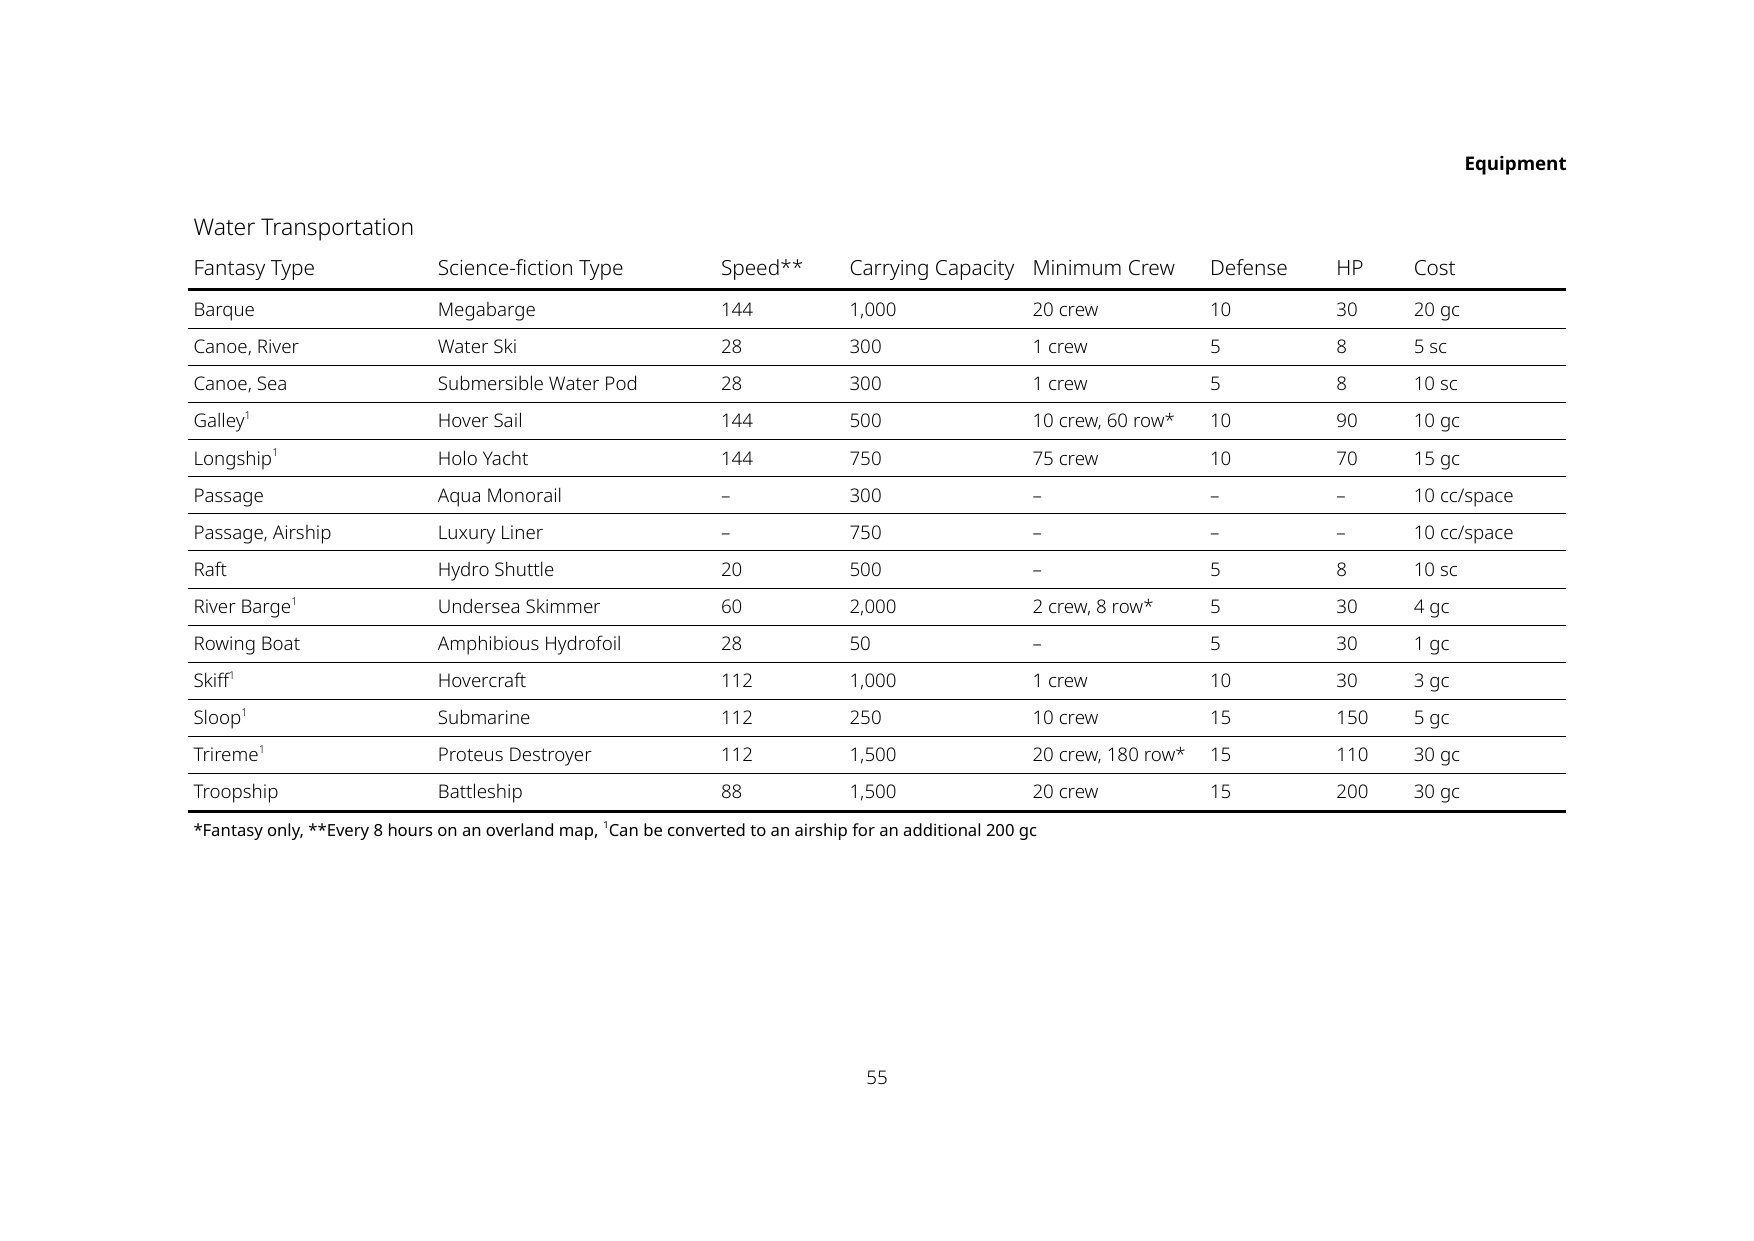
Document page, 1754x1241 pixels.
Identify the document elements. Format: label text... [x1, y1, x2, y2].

table_cell Hover Sail [432, 403, 715, 439]
table_cell 10 crew, 60 row* [1027, 403, 1204, 439]
table_cell Carrying Capacity [844, 248, 1027, 288]
table_cell 10 cc/space [1408, 514, 1566, 550]
table_cell Sloop1 [188, 700, 432, 736]
table_cell 5 [1204, 329, 1331, 365]
table_cell – [1204, 514, 1331, 550]
table_cell 10 crew [1027, 700, 1204, 736]
table_cell 20 gc [1408, 291, 1566, 328]
table_cell 20 crew [1027, 291, 1204, 328]
table_cell 15 [1204, 700, 1331, 736]
table_cell 300 [844, 366, 1027, 402]
table_cell – [1331, 514, 1408, 550]
table_cell Cost [1408, 248, 1566, 288]
table_cell – [1027, 514, 1204, 550]
table_cell 5 [1204, 626, 1331, 662]
table_cell Passage, Airship [188, 514, 432, 550]
table_cell 112 [715, 663, 844, 699]
table_cell 500 [844, 403, 1027, 439]
table_cell 8 [1331, 329, 1408, 365]
table_cell Proteus Destroyer [432, 737, 715, 773]
table_cell 10 cc/space [1408, 477, 1566, 513]
table_cell Fantasy Type [188, 248, 432, 288]
table_cell 10 [1204, 291, 1331, 328]
table_cell – [715, 514, 844, 550]
table_cell *Fantasy only, **Every 8 hours on an overland map, 1Can be converted to an airship for an additional 200 gc [188, 813, 1566, 847]
table_cell Submarine [432, 700, 715, 736]
table_cell 28 [715, 626, 844, 662]
table_cell 10 [1204, 663, 1331, 699]
table_cell 30 [1331, 589, 1408, 624]
table_cell 50 [844, 626, 1027, 662]
table_cell HP [1331, 248, 1408, 288]
table_cell 10 [1204, 440, 1331, 476]
table_cell 75 crew [1027, 440, 1204, 476]
table_cell Defense [1204, 248, 1331, 288]
table_cell Minimum Crew [1027, 248, 1204, 288]
table_cell 15 [1204, 737, 1331, 773]
table_cell 112 [715, 737, 844, 773]
table_cell Holo Yacht [432, 440, 715, 476]
table_cell 5 [1204, 551, 1331, 587]
table_cell 300 [844, 477, 1027, 513]
table_cell Passage [188, 477, 432, 513]
table_cell 1 crew [1027, 329, 1204, 365]
table_cell – [1027, 551, 1204, 587]
table_header Water Transportation [188, 205, 1566, 248]
table_cell Megabarge [432, 291, 715, 328]
table_cell Water Ski [432, 329, 715, 365]
table_cell Amphibious Hydrofoil [432, 626, 715, 662]
table_cell – [1331, 477, 1408, 513]
table_cell 30 [1331, 663, 1408, 699]
table_cell 200 [1331, 774, 1408, 810]
table_cell River Barge1 [188, 589, 432, 624]
table_cell 10 sc [1408, 366, 1566, 402]
table_cell 15 gc [1408, 440, 1566, 476]
table_cell Canoe, Sea [188, 366, 432, 402]
table_cell 60 [715, 589, 844, 624]
table_cell 30 [1331, 291, 1408, 328]
table_cell 8 [1331, 366, 1408, 402]
table_cell 1,500 [844, 774, 1027, 810]
table_cell Raft [188, 551, 432, 587]
table_cell – [1027, 626, 1204, 662]
table_cell – [715, 477, 844, 513]
table_cell 30 gc [1408, 737, 1566, 773]
table_cell 30 gc [1408, 774, 1566, 810]
table_cell 30 [1331, 626, 1408, 662]
table_cell Trireme1 [188, 737, 432, 773]
table_cell Longship1 [188, 440, 432, 476]
table_cell Barque [188, 291, 432, 328]
table_cell 20 crew, 180 row* [1027, 737, 1204, 773]
table_cell 1 crew [1027, 663, 1204, 699]
table_cell 144 [715, 440, 844, 476]
table_cell 90 [1331, 403, 1408, 439]
table_cell 500 [844, 551, 1027, 587]
table_cell Hovercraft [432, 663, 715, 699]
table_cell Speed** [715, 248, 844, 288]
table_cell 88 [715, 774, 844, 810]
table_cell 3 gc [1408, 663, 1566, 699]
table_cell Submersible Water Pod [432, 366, 715, 402]
table_cell 5 [1204, 589, 1331, 624]
table_cell 4 gc [1408, 589, 1566, 624]
table_cell 150 [1331, 700, 1408, 736]
table_cell 10 gc [1408, 403, 1566, 439]
table_cell 15 [1204, 774, 1331, 810]
table_cell Luxury Liner [432, 514, 715, 550]
table_cell 5 sc [1408, 329, 1566, 365]
table_cell Hydro Shuttle [432, 551, 715, 587]
table_cell 144 [715, 291, 844, 328]
table_cell 1,500 [844, 737, 1027, 773]
table_cell 300 [844, 329, 1027, 365]
table_cell 110 [1331, 737, 1408, 773]
table_cell – [1027, 477, 1204, 513]
table_cell 8 [1331, 551, 1408, 587]
table_cell 1,000 [844, 663, 1027, 699]
table_cell 70 [1331, 440, 1408, 476]
table_cell 144 [715, 403, 844, 439]
table_cell 28 [715, 329, 844, 365]
table_cell 2,000 [844, 589, 1027, 624]
table_cell – [1204, 477, 1331, 513]
table_cell 1,000 [844, 291, 1027, 328]
table_cell 1 crew [1027, 366, 1204, 402]
table_cell Galley1 [188, 403, 432, 439]
table_cell Canoe, River [188, 329, 432, 365]
table_cell Rowing Boat [188, 626, 432, 662]
table_cell 750 [844, 440, 1027, 476]
table_cell 2 crew, 8 row* [1027, 589, 1204, 624]
table_cell 10 [1204, 403, 1331, 439]
table_cell 750 [844, 514, 1027, 550]
table_cell Aqua Monorail [432, 477, 715, 513]
table_cell 112 [715, 700, 844, 736]
table_cell 20 crew [1027, 774, 1204, 810]
table_cell 20 [715, 551, 844, 587]
table_cell Battleship [432, 774, 715, 810]
table_cell 10 sc [1408, 551, 1566, 587]
table_cell 250 [844, 700, 1027, 736]
table_cell Science-fiction Type [432, 248, 715, 288]
table_cell 5 gc [1408, 700, 1566, 736]
table_cell 1 gc [1408, 626, 1566, 662]
table_cell Troopship [188, 774, 432, 810]
table_cell 28 [715, 366, 844, 402]
table_cell 5 [1204, 366, 1331, 402]
table_cell Undersea Skimmer [432, 589, 715, 624]
table_cell Skiff1 [188, 663, 432, 699]
